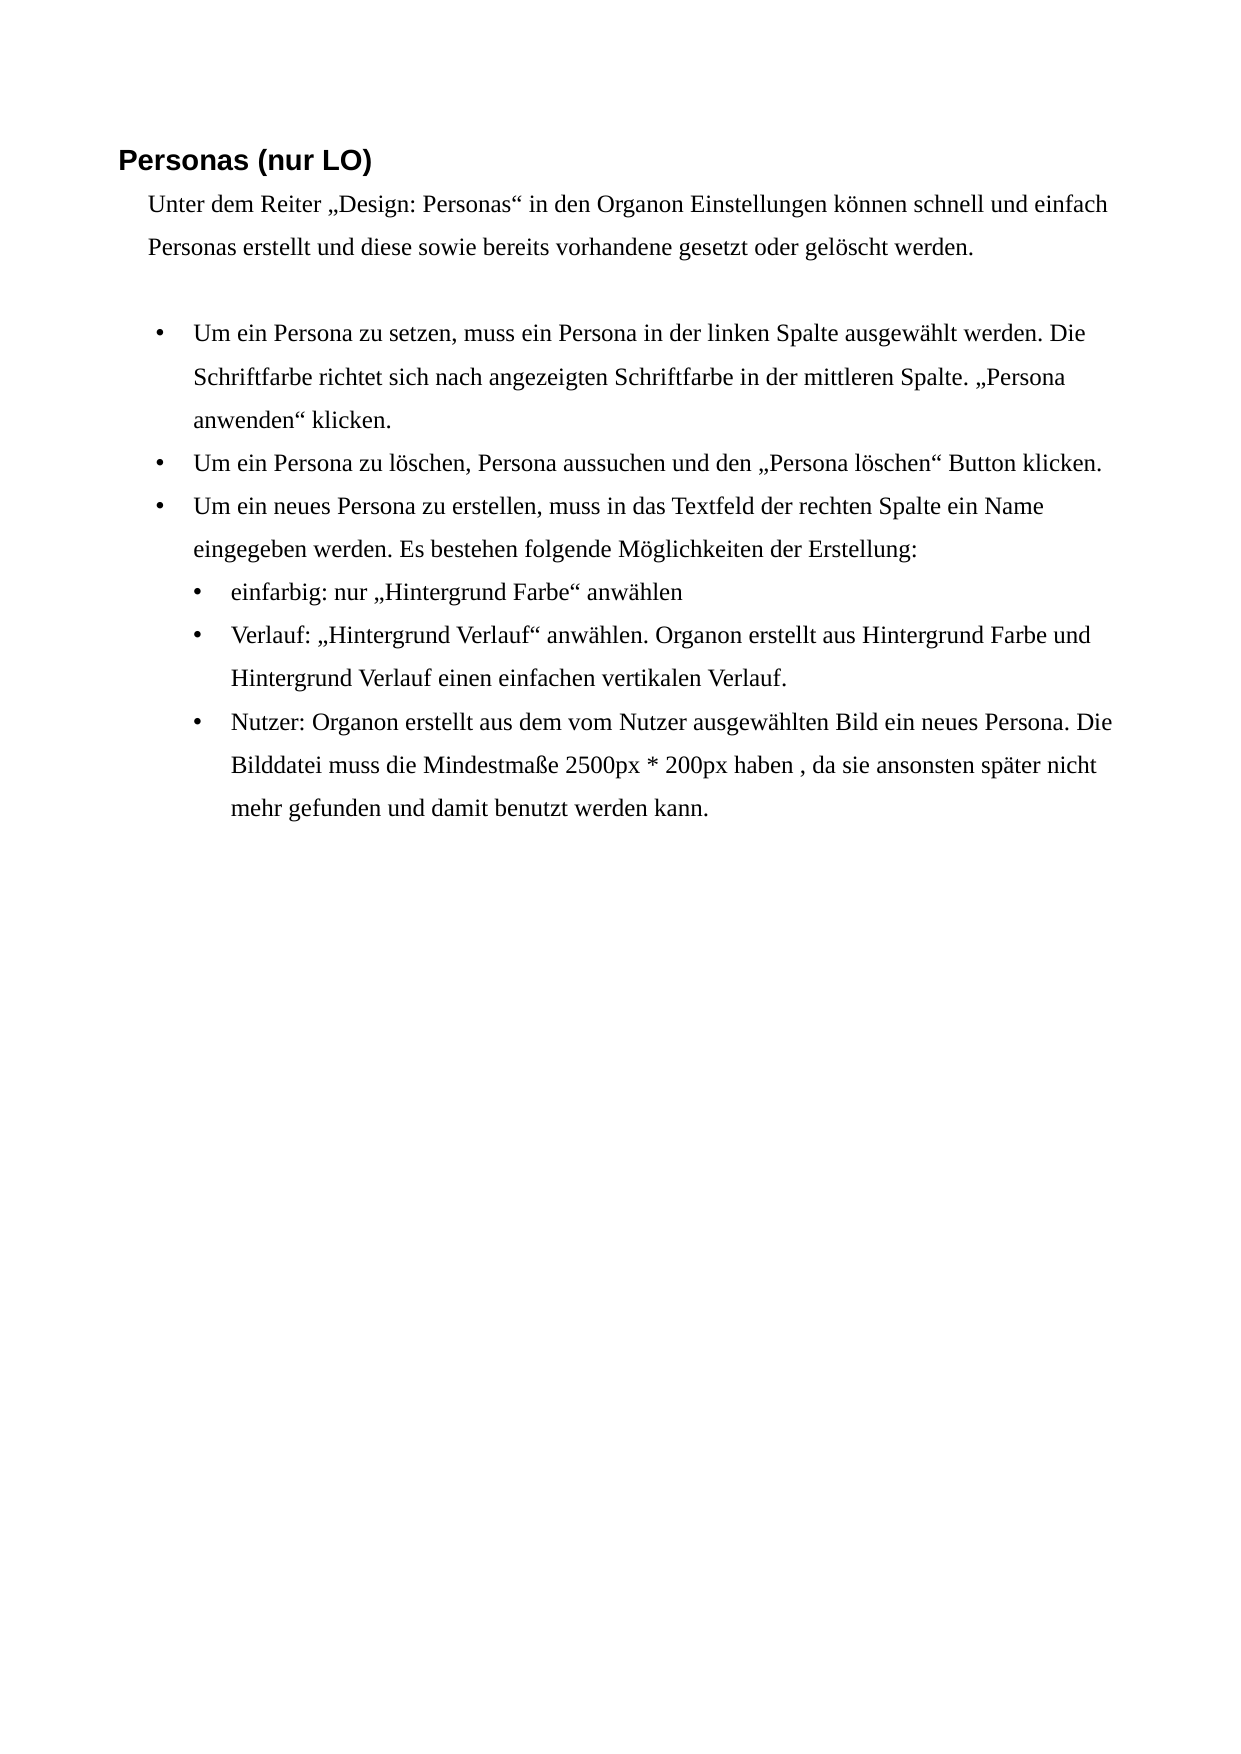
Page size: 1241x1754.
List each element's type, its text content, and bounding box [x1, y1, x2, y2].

list Um ein Persona zu setzen, muss ein Persona in der linken Spalte ausgewählt werden. Die Schriftfarbe richtet sich nach angezeigten Schriftfarbe in der mittleren Spalte. „Persona anwenden“ klicken. [156, 318, 1122, 433]
list Verlauf: „Hintergrund Verlauf“ anwählen. Organon erstellt aus Hintergrund Farbe und Hintergrund Verlauf einen einfachen vertikalen Verlauf. [193, 620, 1122, 692]
list einfarbig: nur „Hintergrund Farbe“ anwählen [193, 577, 1122, 606]
text Unter dem Reiter „Design: Personas“ in den Organon Einstellungen können schnell und einfach Personas erstellt und diese sowie bereits vorhandene gesetzt oder gelöscht werden. [148, 189, 1122, 261]
list Um ein neues Persona zu erstellen, muss in das Textfeld der rechten Spalte ein Name eingegeben werden. Es bestehen folgende Möglichkeiten der Erstellung: [156, 491, 1122, 563]
list Um ein Persona zu löschen, Persona aussuchen und den „Persona löschen“ Button klicken. [156, 448, 1122, 477]
subtitle Personas (nur LO) [118, 143, 1122, 177]
list Nutzer: Organon erstellt aus dem vom Nutzer ausgewählten Bild ein neues Persona. Die Bilddatei muss die Mindestmaße 2500px * 200px haben , da sie ansonsten später nicht mehr gefunden und damit benutzt werden kann. [193, 707, 1122, 822]
